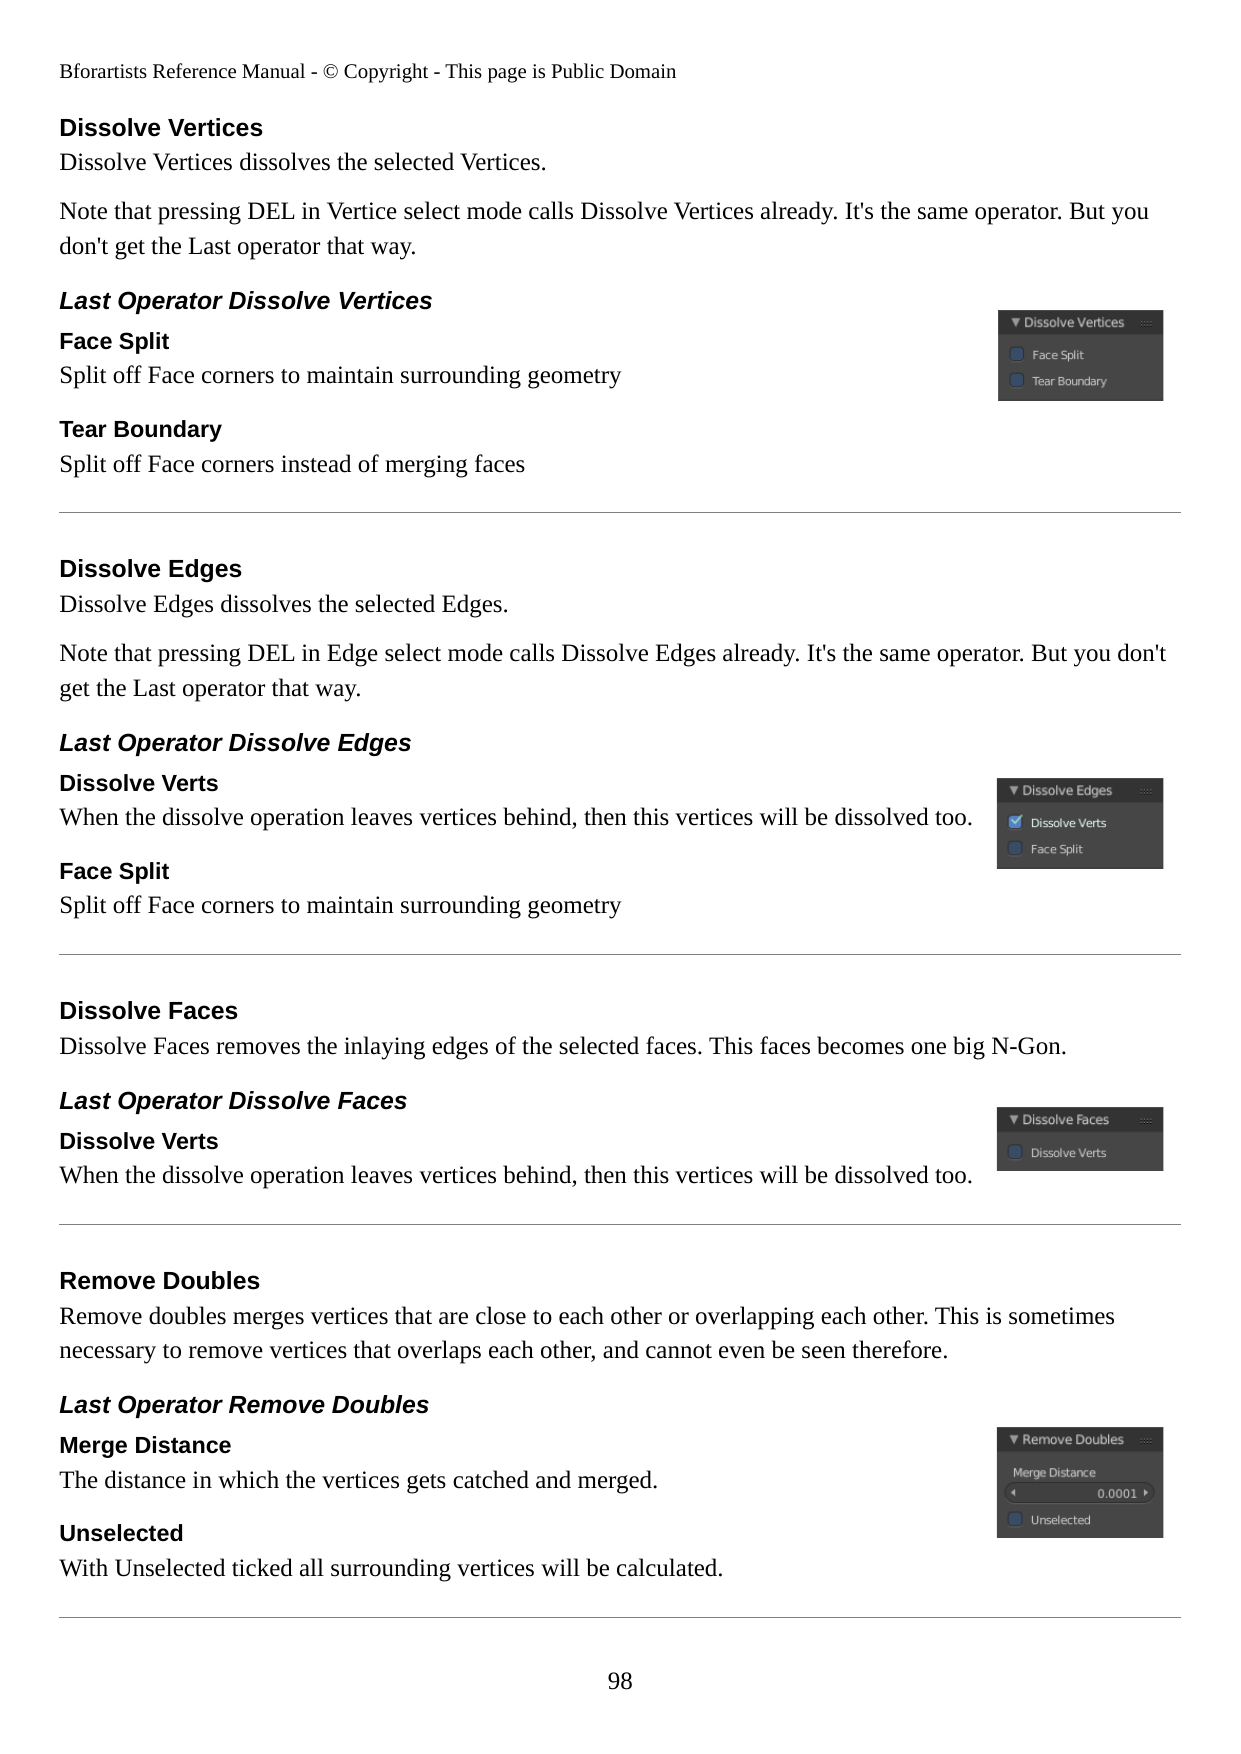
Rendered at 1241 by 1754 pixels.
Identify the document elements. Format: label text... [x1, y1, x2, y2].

subtitle Unselected [59, 1520, 1181, 1547]
subtitle Dissolve Vertices [59, 113, 1181, 141]
picture [996, 778, 1164, 869]
picture [998, 310, 1164, 401]
subtitle [1164, 1127, 1181, 1154]
text Split off Face corners to maintain surrounding geometry [59, 360, 998, 389]
subtitle Last Operator Dissolve Faces [59, 1086, 1181, 1115]
picture [996, 1107, 1164, 1171]
subtitle Last Operator Remove Doubles [59, 1391, 1181, 1419]
subtitle Last Operator Dissolve Edges [59, 728, 1181, 757]
text When the dissolve operation leaves vertices behind, then this vertices will be dissolved too. [59, 1160, 1181, 1189]
subtitle Remove Doubles [59, 1266, 1181, 1294]
subtitle Dissolve Edges [59, 554, 1181, 583]
subtitle Face Split [59, 327, 998, 354]
subtitle Dissolve Verts [59, 1127, 996, 1154]
text With Unselected ticked all surrounding vertices will be calculated. [59, 1553, 1181, 1582]
text Dissolve Edges dissolves the selected Edges. [59, 589, 1181, 618]
subtitle Tear Boundary [59, 416, 1181, 442]
picture [996, 1427, 1164, 1538]
text Split off Face corners instead of merging faces [59, 449, 1181, 477]
text Remove doubles merges vertices that are close to each other or overlapping each other. This is sometimes necessary to remove vertices that overlaps each other, and cannot even be seen therefore. [59, 1301, 1181, 1364]
text Dissolve Faces removes the inlaying edges of the selected faces. This faces becomes one big N-Gon. [59, 1031, 1181, 1060]
text Dissolve Vertices dissolves the selected Vertices. [59, 147, 1181, 176]
text Split off Face corners to maintain surrounding geometry [59, 890, 1181, 919]
text The distance in which the vertices gets catched and merged. [59, 1465, 996, 1493]
subtitle Last Operator Dissolve Vertices [59, 286, 1181, 315]
subtitle [1164, 327, 1181, 354]
subtitle [1164, 1432, 1181, 1458]
text When the dissolve operation leaves vertices behind, then this vertices will be dissolved too. [59, 802, 996, 831]
subtitle Dissolve Faces [59, 996, 1181, 1025]
subtitle Dissolve Verts [59, 769, 1181, 796]
subtitle Face Split [59, 857, 1181, 884]
subtitle Merge Distance [59, 1432, 996, 1458]
text Note that pressing DEL in Edge select mode calls Dissolve Edges already. It's the same operator. But you don't get the Last operator that way. [59, 638, 1181, 701]
text Note that pressing DEL in Vertice select mode calls Dissolve Vertices already. It's the same operator. But you don't get the Last operator that way. [59, 196, 1181, 260]
